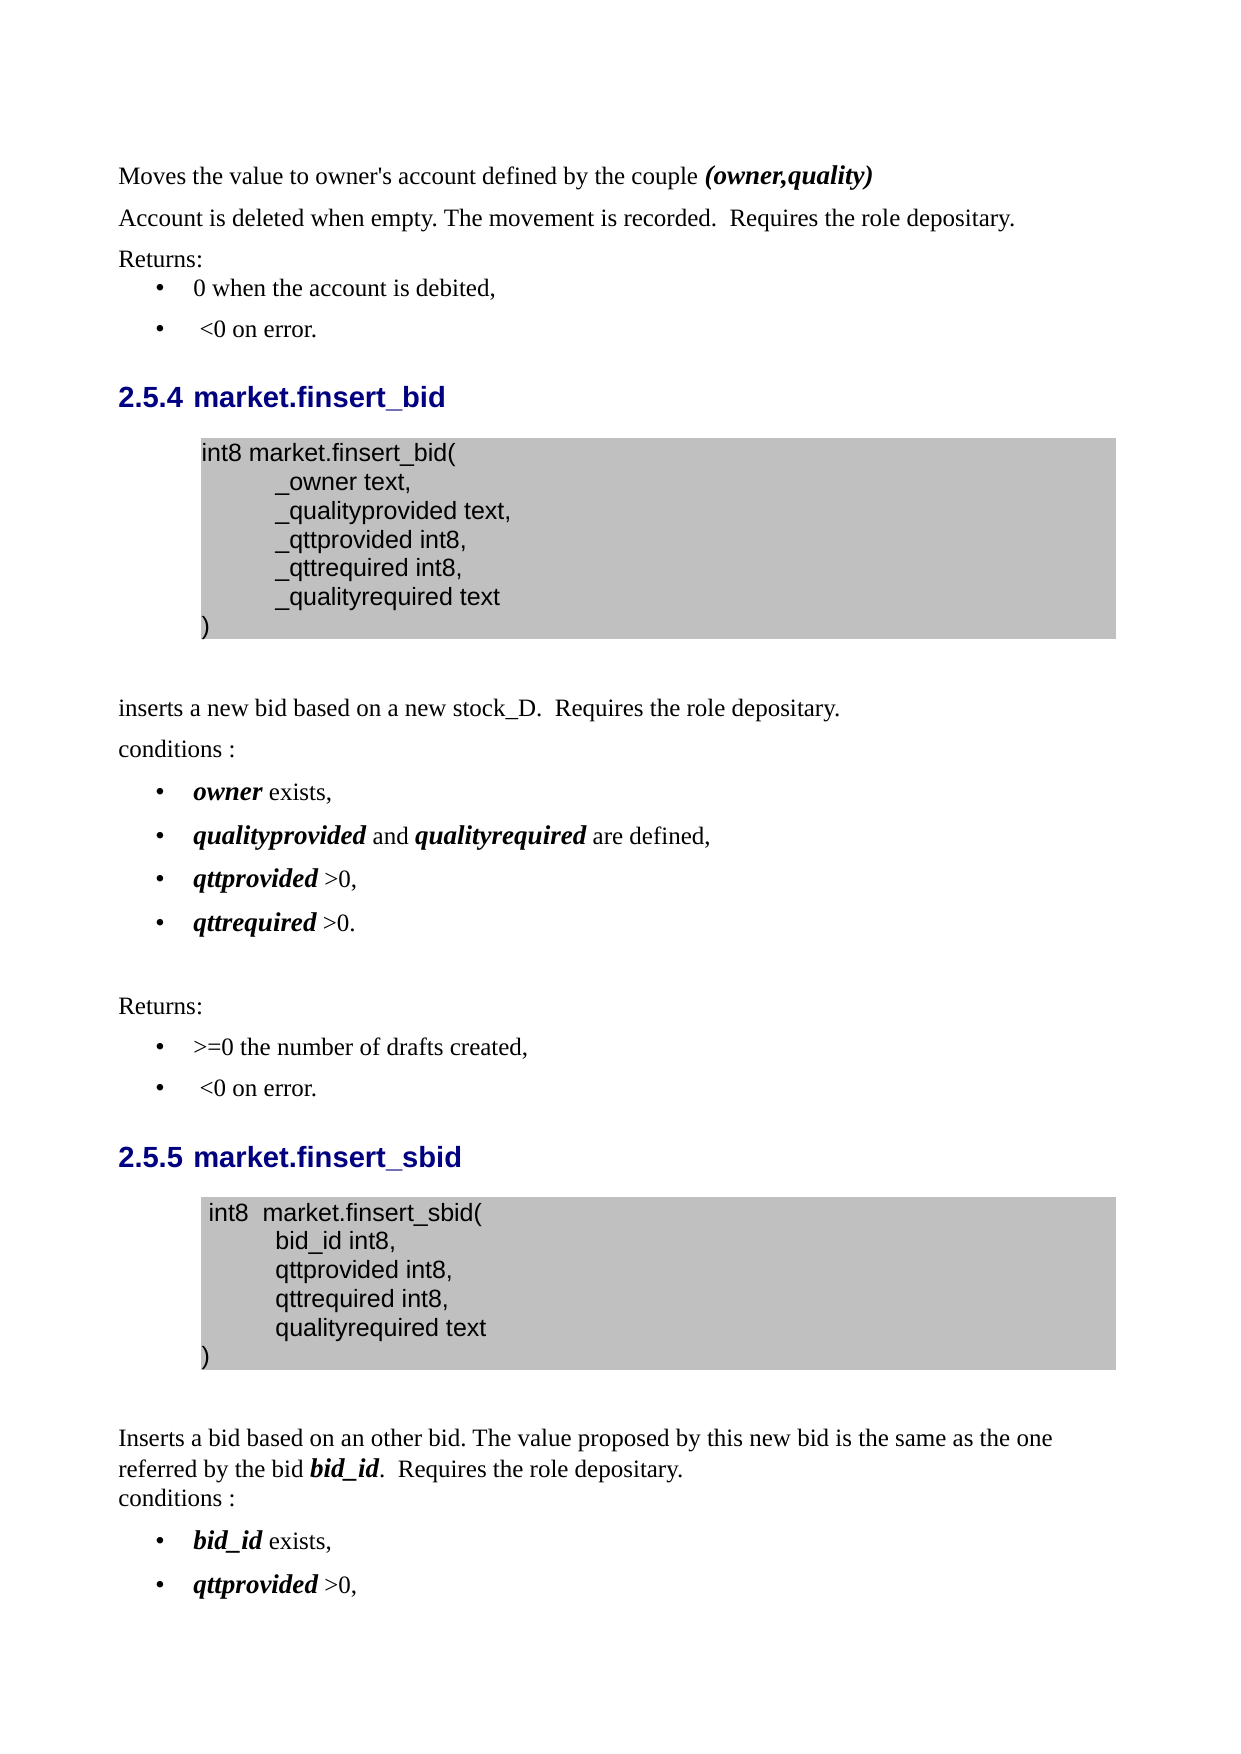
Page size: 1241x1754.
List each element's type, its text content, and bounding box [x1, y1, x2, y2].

text conditions : [118, 1483, 1122, 1512]
list <0 on error. [156, 1073, 1122, 1102]
list qttprovided >0, [156, 862, 1122, 893]
list >=0 the number of drafts created, [156, 1032, 1122, 1061]
text Returns: [118, 991, 1122, 1020]
list bid_id exists, [156, 1524, 1122, 1555]
text Inserts a bid based on an other bid. The value proposed by this new bid is the same as the one referred by the bid bid_id. Requires the role depositary. [118, 1423, 1122, 1483]
text int8 market.finsert_bid( _owner text, _qualityprovided text, _qttprovided int8, _qttrequired int8, _qualityrequired text ) [201, 438, 1116, 639]
subtitle market.finsert_sbid [118, 1140, 1122, 1173]
list qttrequired >0. [156, 906, 1122, 937]
list qttprovided >0, [156, 1568, 1122, 1599]
subtitle market.finsert_bid [118, 381, 1122, 414]
text conditions : [118, 734, 1122, 763]
text Account is deleted when empty. The movement is recorded. Requires the role depositary. [118, 203, 1122, 232]
list 0 when the account is debited, [156, 273, 1122, 302]
text inserts a new bid based on a new stock_D. Requires the role depositary. [118, 693, 1122, 721]
text int8 market.finsert_sbid( bid_id int8, qttprovided int8, qttrequired int8, qualityrequired text ) [201, 1197, 1116, 1370]
list owner exists, [156, 775, 1122, 806]
list qualityprovided and qualityrequired are defined, [156, 819, 1122, 850]
text Moves the value to owner's account defined by the couple (owner,quality) [118, 159, 1122, 191]
text Returns: [118, 244, 1122, 273]
list <0 on error. [156, 314, 1122, 343]
